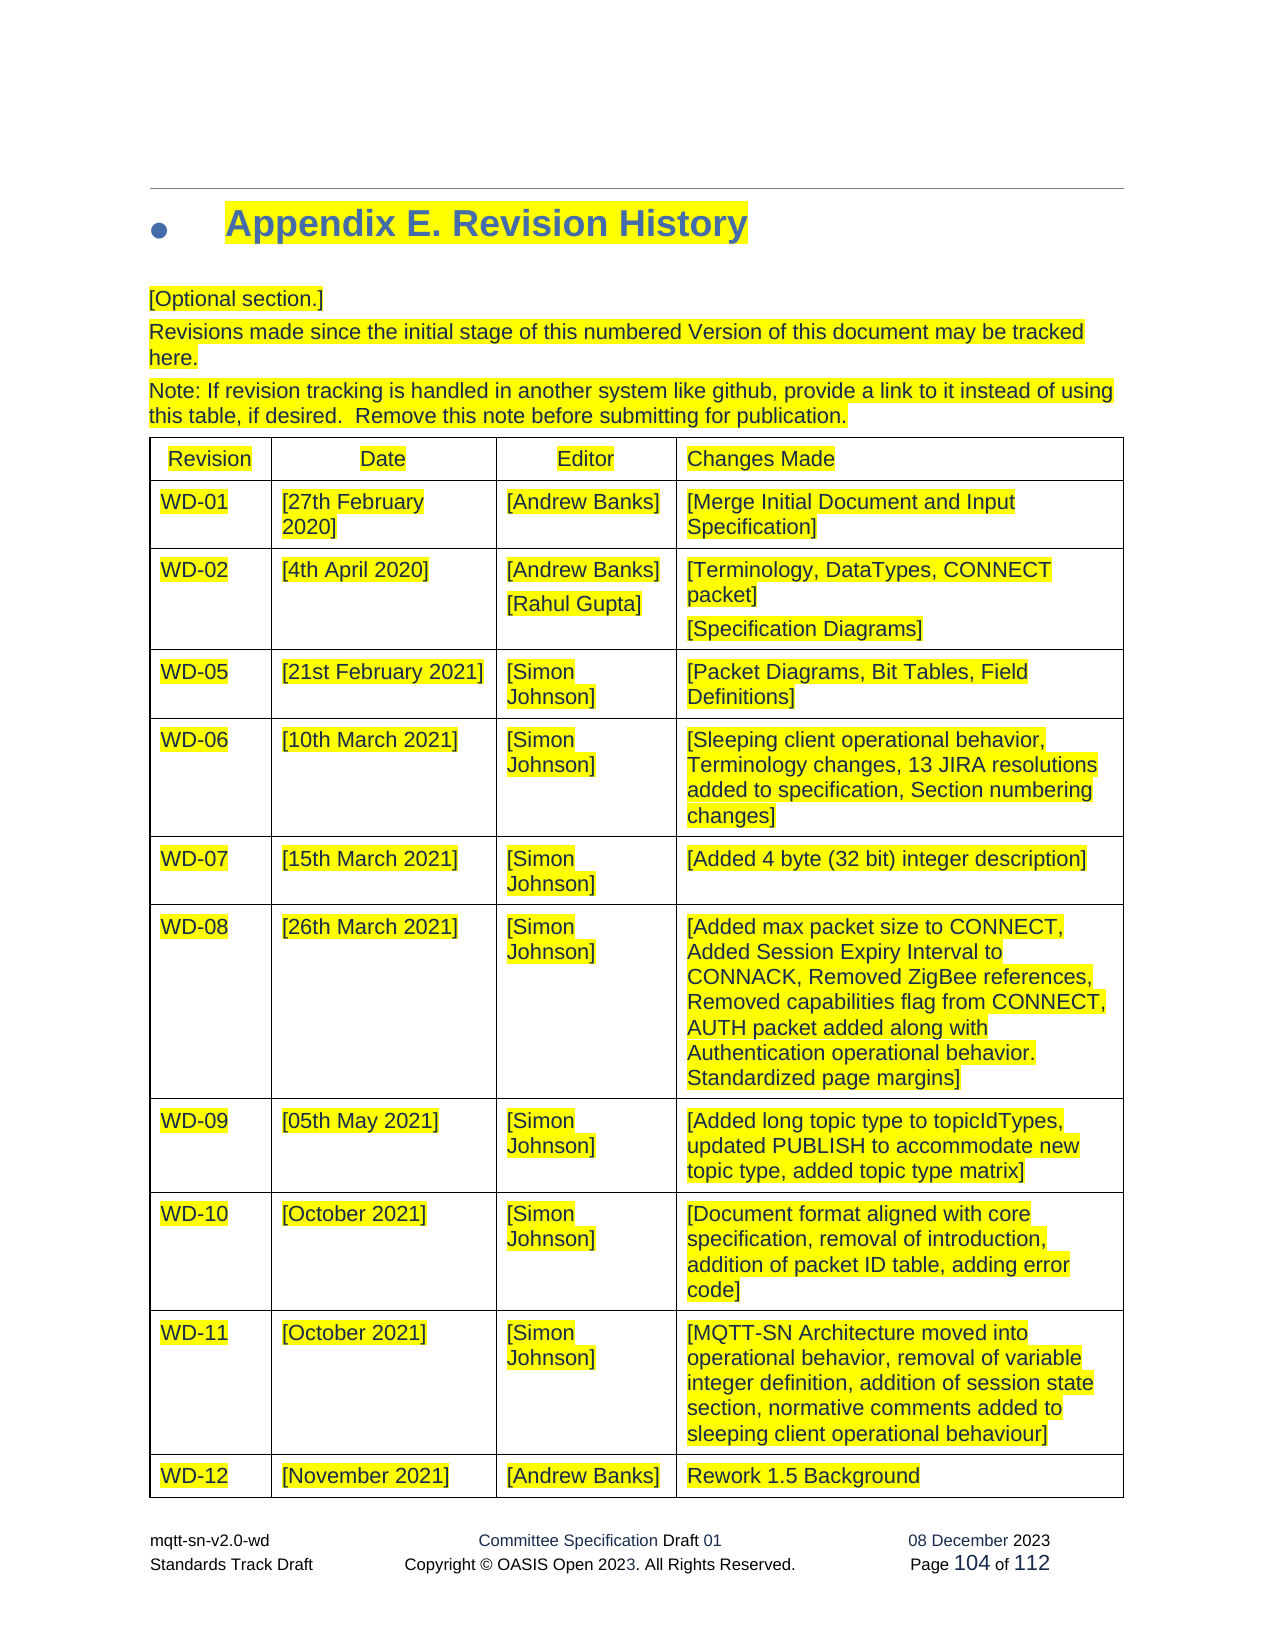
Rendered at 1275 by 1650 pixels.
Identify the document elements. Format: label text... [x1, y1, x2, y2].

table_cell WD-10 [151, 1193, 271, 1310]
table_cell [26th March 2021] [272, 905, 496, 1098]
table_cell [November 2021] [272, 1455, 496, 1497]
table_cell [Added 4 byte (32 bit) integer description] [677, 837, 1123, 904]
table_cell [Document format aligned with core specification, removal of introduction, addition of packet ID table, adding error code] [677, 1193, 1123, 1310]
table_cell [27th February 2020] [272, 481, 496, 548]
text Revisions made since the initial stage of this numbered Version of this document may be tracked here. [148, 319, 1124, 369]
table_cell [Andrew Banks] [Rahul Gupta] [497, 549, 676, 649]
table_cell [Simon Johnson] [497, 1193, 676, 1310]
table_header Changes Made [677, 438, 1123, 479]
table_header Date [272, 438, 496, 479]
table_cell [Simon Johnson] [497, 837, 676, 904]
table_cell [Sleeping client operational behavior, Terminology changes, 13 JIRA resolutions added to specification, Section numbering changes] [677, 719, 1123, 836]
table_cell [Added max packet size to CONNECT, Added Session Expiry Interval to CONNACK, Removed ZigBee references, Removed capabilities flag from CONNECT, AUTH packet added along with Authentication operational behavior. Standardized page margins] [677, 905, 1123, 1098]
table_cell [05th May 2021] [272, 1099, 496, 1192]
table_cell [October 2021] [272, 1193, 496, 1310]
table_cell [Simon Johnson] [497, 905, 676, 1098]
table_cell [15th March 2021] [272, 837, 496, 904]
table_cell WD-11 [151, 1311, 271, 1454]
text [Optional section.] [148, 286, 1124, 311]
table_header Editor [497, 438, 676, 479]
table_cell [Merge Initial Document and Input Specification] [677, 481, 1123, 548]
table_cell [10th March 2021] [272, 719, 496, 836]
table_cell [Terminology, DataTypes, CONNECT packet] [Specification Diagrams] [677, 549, 1123, 649]
table_cell WD-08 [151, 905, 271, 1098]
table_cell [Simon Johnson] [497, 650, 676, 717]
text Note: If revision tracking is handled in another system like github, provide a link to it instead of using this table, if desired. Remove this note before submitting for publication. [148, 378, 1124, 428]
table_header Revision [151, 438, 271, 479]
table_cell WD-01 [151, 481, 271, 548]
table_cell WD-05 [151, 650, 271, 717]
table_cell [Simon Johnson] [497, 1099, 676, 1192]
table_cell [October 2021] [272, 1311, 496, 1454]
table_cell [Simon Johnson] [497, 1311, 676, 1454]
table_cell [Packet Diagrams, Bit Tables, Field Definitions] [677, 650, 1123, 717]
table_cell Rework 1.5 Background [677, 1455, 1123, 1497]
table_cell [4th April 2020] [272, 549, 496, 649]
table_cell [Added long topic type to topicIdTypes, updated PUBLISH to accommodate new topic type, added topic type matrix] [677, 1099, 1123, 1192]
table_cell WD-09 [151, 1099, 271, 1192]
table_cell WD-06 [151, 719, 271, 836]
table_cell [MQTT-SN Architecture moved into operational behavior, removal of variable integer definition, addition of session state section, normative comments added to sleeping client operational behaviour] [677, 1311, 1123, 1454]
table_cell [Andrew Banks] [497, 1455, 676, 1497]
subtitle Appendix E. Revision History [150, 189, 1124, 248]
table_cell WD-02 [151, 549, 271, 649]
table_cell [21st February 2021] [272, 650, 496, 717]
table_cell WD-07 [151, 837, 271, 904]
table_cell [Andrew Banks] [497, 481, 676, 548]
table_cell [Simon Johnson] [497, 719, 676, 836]
table_cell WD-12 [151, 1455, 271, 1497]
